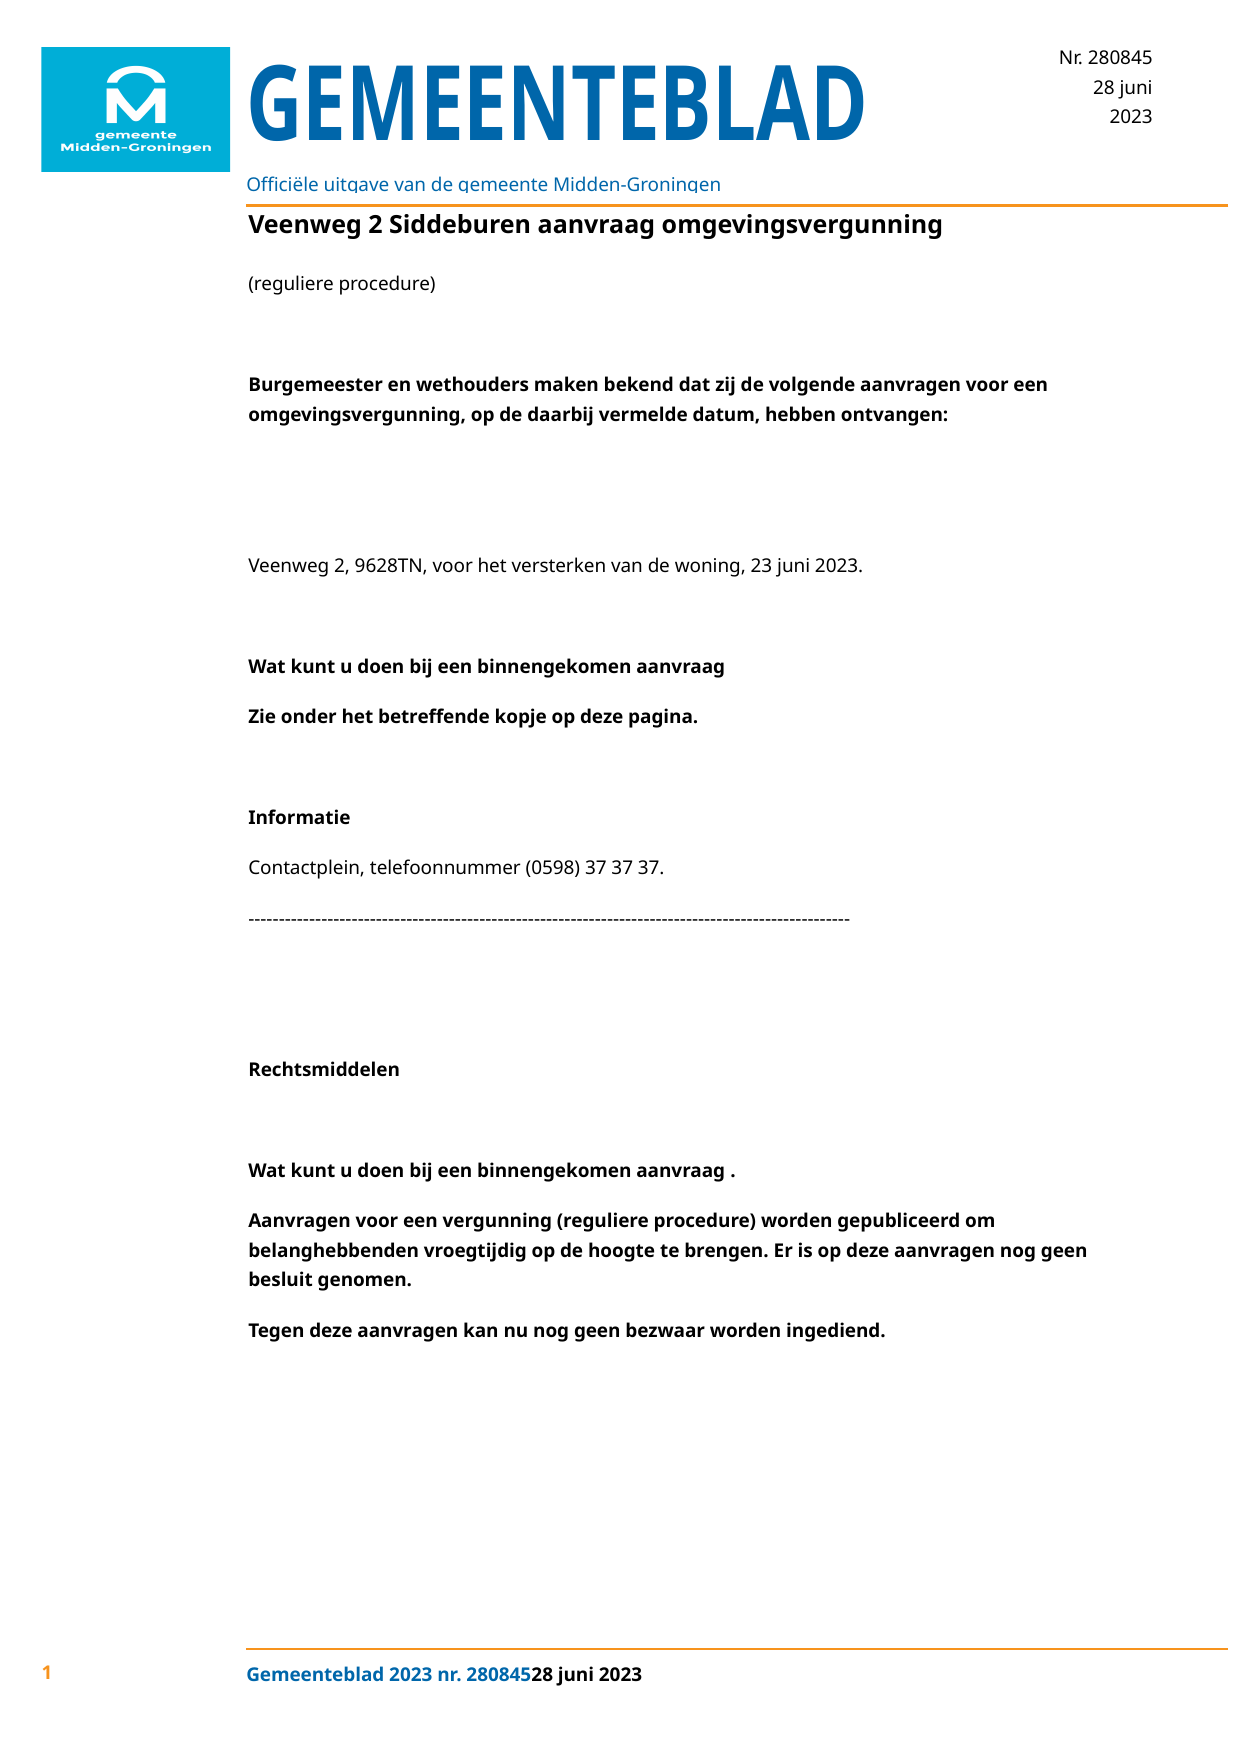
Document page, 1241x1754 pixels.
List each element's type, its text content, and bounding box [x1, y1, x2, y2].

text Aanvragen voor een vergunning (reguliere procedure) worden gepubliceerd om belanghebbenden vroegtijdig op de hoogte te brengen. Er is op deze aanvragen nog geen besluit genomen. [248, 1207, 1152, 1292]
picture [108, 66, 164, 82]
text Veenweg 2, 9628TN, voor het versterken van de woning, 23 juni 2023. [248, 552, 1152, 578]
text Wat kunt u doen bij een binnengekomen aanvraag [248, 653, 1152, 678]
text Contactplein, telefoonnummer (0598) 37 37 37. [248, 854, 1152, 880]
text --------------------------------------------------------------------------------------------------- [248, 905, 1152, 931]
text Rechtsmiddelen [248, 1056, 1152, 1082]
text Zie onder het betreffende kopje op deze pagina. [248, 703, 1152, 729]
text Tegen deze aanvragen kan nu nog geen bezwaar worden ingediend. [248, 1317, 1152, 1343]
picture [107, 89, 165, 122]
text (reguliere procedure) [248, 270, 1152, 296]
picture [184, 146, 190, 153]
text Veenweg 2 Siddeburen aanvraag omgevingsvergunning [248, 207, 1152, 241]
text Burgemeester en wethouders maken bekend dat zij de volgende aanvragen voor een omgevingsvergunning, op de daarbij vermelde datum, hebben ontvangen: [248, 371, 1152, 426]
text Wat kunt u doen bij een binnengekomen aanvraag . [248, 1157, 1152, 1183]
text Informatie [248, 804, 1152, 830]
